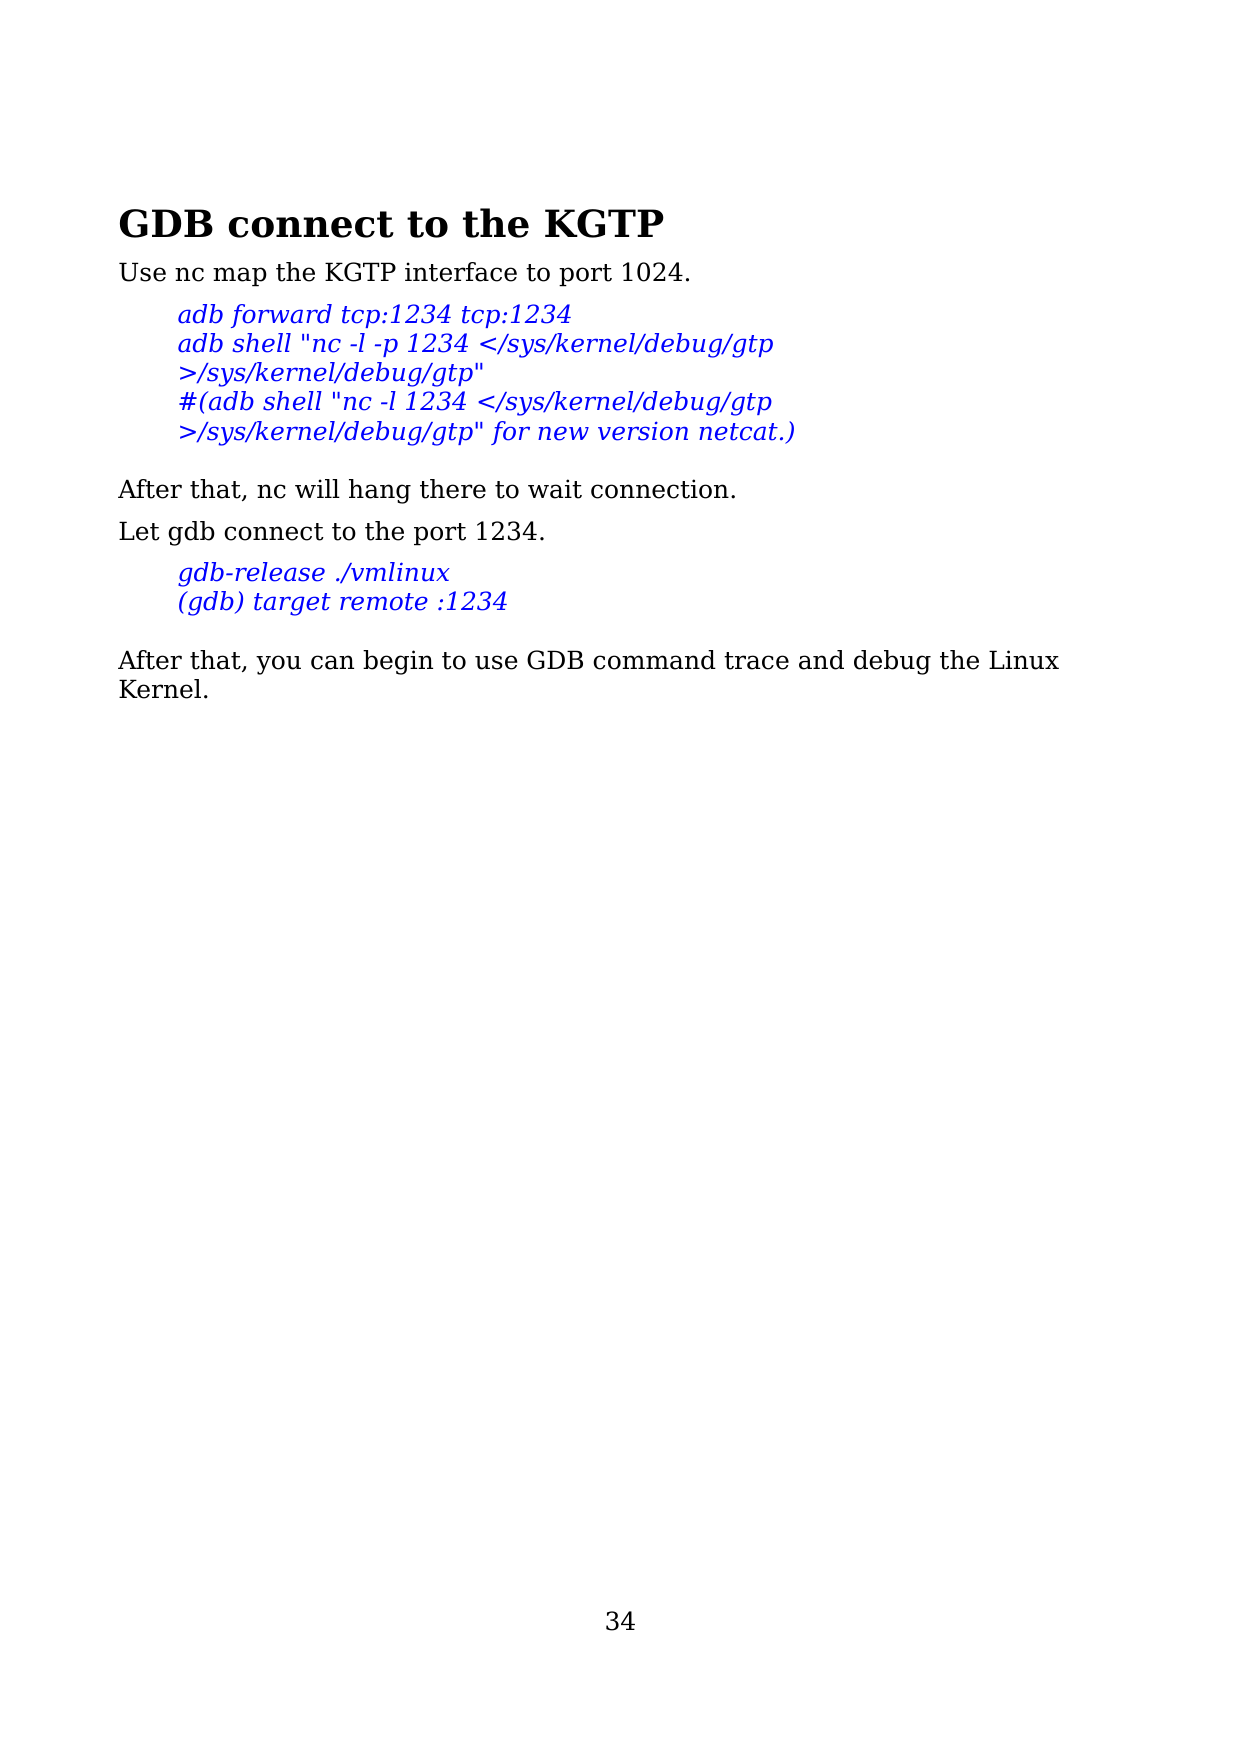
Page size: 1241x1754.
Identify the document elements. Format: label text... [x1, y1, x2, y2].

text #(adb shell "nc -l 1234 </sys/kernel/debug/gtp >/sys/kernel/debug/gtp" for new version netcat.) [177, 387, 1063, 446]
text adb shell "nc -l -p 1234 </sys/kernel/debug/gtp >/sys/kernel/debug/gtp" [177, 329, 1063, 387]
text Use nc map the KGTP interface to port 1024. [118, 258, 1122, 287]
text After that, you can begin to use GDB command trace and debug the Linux Kernel. [118, 646, 1122, 704]
text gdb-release ./vmlinux [177, 558, 1063, 587]
text Let gdb connect to the port 1234. [118, 517, 1122, 546]
text adb forward tcp:1234 tcp:1234 [177, 300, 1063, 329]
text (gdb) target remote :1234 [177, 587, 1063, 617]
text After that, nc will hang there to wait connection. [118, 475, 1122, 504]
subtitle GDB connect to the KGTP [118, 202, 1122, 246]
